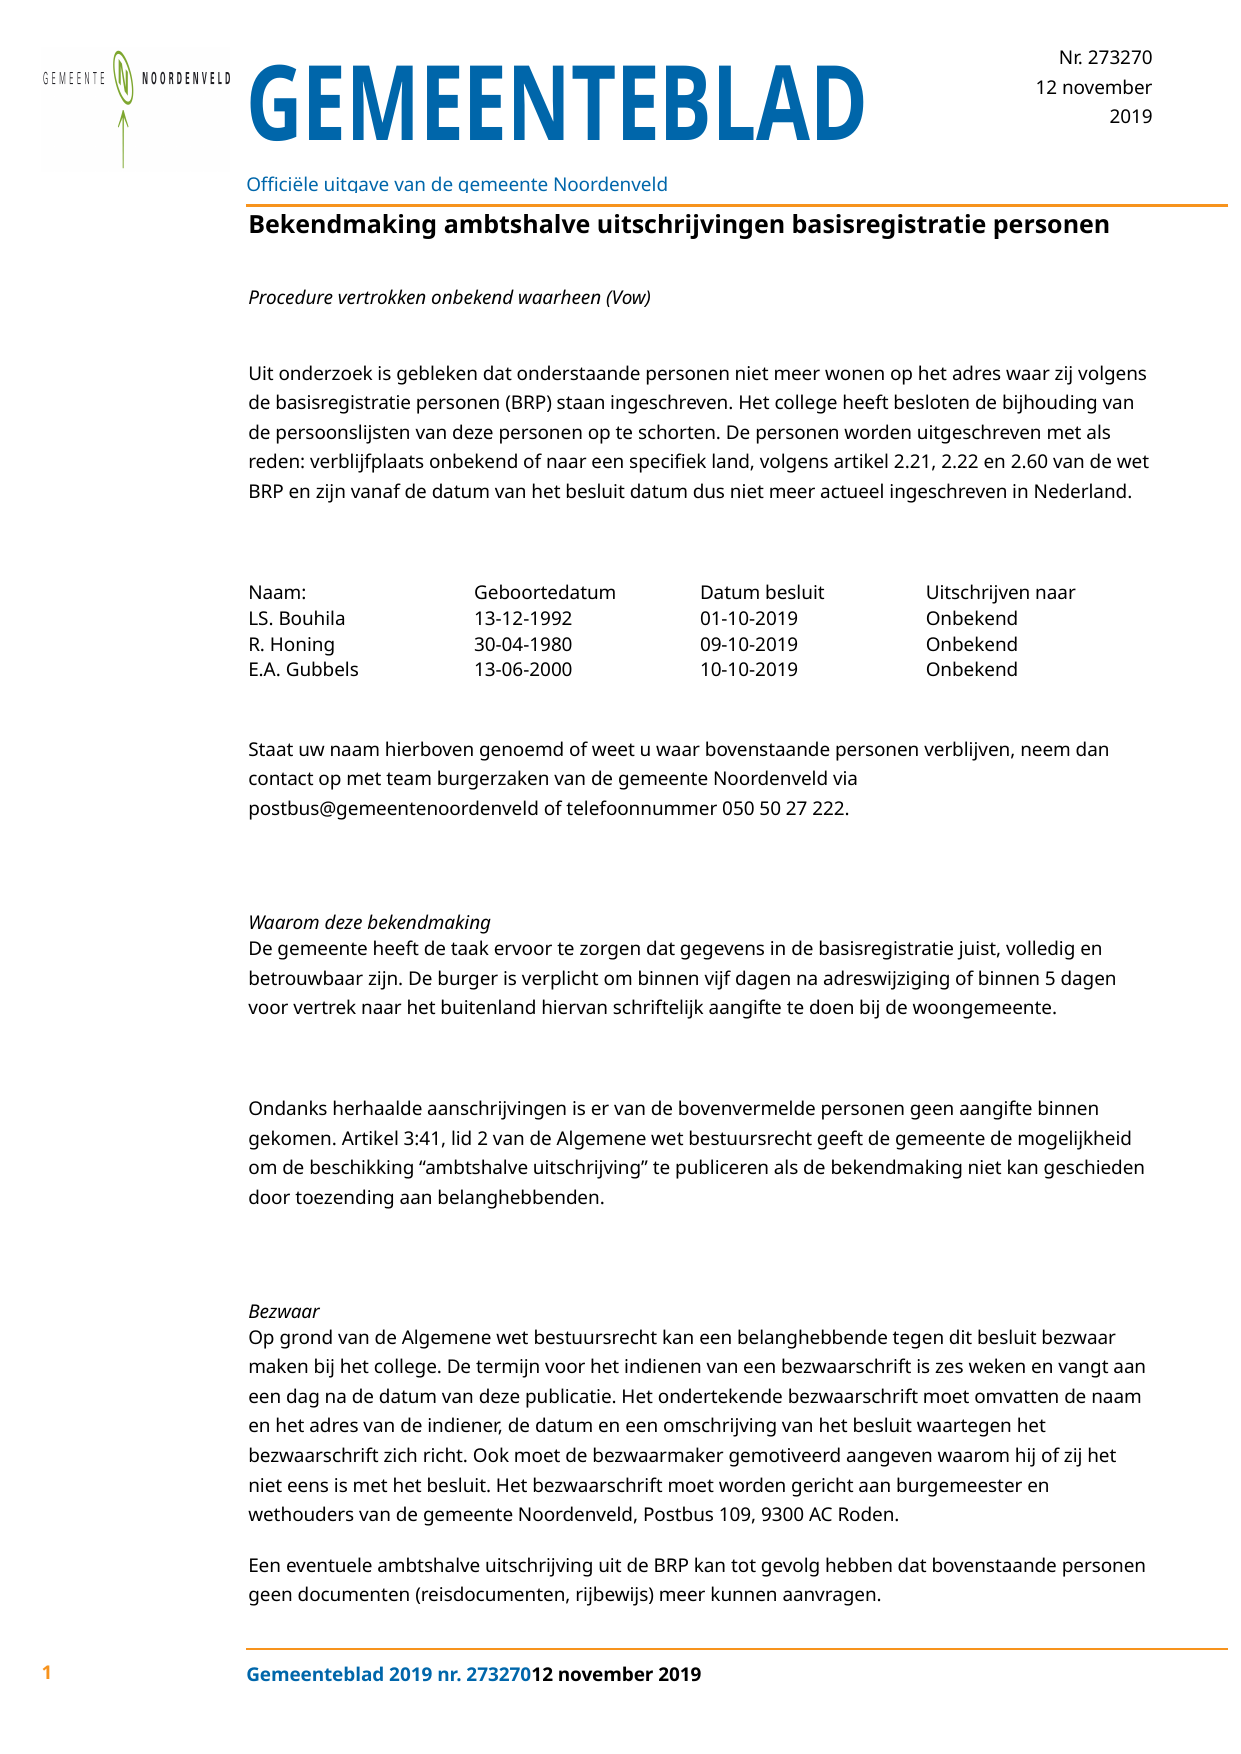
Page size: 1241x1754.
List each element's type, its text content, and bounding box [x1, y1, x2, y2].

table_cell 09-10-2019 [700, 631, 926, 656]
text Procedure vertrokken onbekend waarheen (Vow) [248, 284, 1152, 309]
table_cell LS. Bouhila [248, 605, 474, 631]
table_cell 13-12-1992 [474, 605, 700, 631]
text Bezwaar [248, 1298, 1152, 1324]
table_cell 30-04-1980 [474, 631, 700, 656]
text Bekendmaking ambtshalve uitschrijvingen basisregistratie personen [248, 207, 1152, 241]
table_header Geboortedatum [474, 579, 700, 605]
picture [41, 47, 231, 172]
table_cell Onbekend [926, 656, 1152, 682]
table_header Datum besluit [700, 579, 926, 605]
text De gemeente heeft de taak ervoor te zorgen dat gegevens in de basisregistratie juist, volledig en betrouwbaar zijn. De burger is verplicht om binnen vijf dagen na adreswijziging of binnen 5 dagen voor vertrek naar het buitenland hiervan schriftelijk aangifte te doen bij de woongemeente. [248, 935, 1152, 1020]
text Waarom deze bekendmaking [248, 909, 1152, 935]
text Ondanks herhaalde aanschrijvingen is er van de bovenvermelde personen geen aangifte binnen gekomen. Artikel 3:41, lid 2 van de Algemene wet bestuursrecht geeft de gemeente de mogelijkheid om de beschikking “ambtshalve uitschrijving” te publiceren als de bekendmaking niet kan geschieden door toezending aan belanghebbenden. [248, 1095, 1152, 1209]
table_header Naam: [248, 579, 474, 605]
table_cell R. Honing [248, 631, 474, 656]
text Een eventuele ambtshalve uitschrijving uit de BRP kan tot gevolg hebben dat bovenstaande personen geen documenten (reisdocumenten, rijbewijs) meer kunnen aanvragen. [248, 1552, 1152, 1607]
text Uit onderzoek is gebleken dat onderstaande personen niet meer wonen op het adres waar zij volgens de basisregistratie personen (BRP) staan ingeschreven. Het college heeft besloten de bijhouding van de persoonslijsten van deze personen op te schorten. De personen worden uitgeschreven met als reden: verblijfplaats onbekend of naar een specifiek land, volgens artikel 2.21, 2.22 en 2.60 van de wet BRP en zijn vanaf de datum van het besluit datum dus niet meer actueel ingeschreven in Nederland. [248, 360, 1152, 504]
table_header Uitschrijven naar [926, 579, 1152, 605]
table_cell 13-06-2000 [474, 656, 700, 682]
text Staat uw naam hierboven genoemd of weet u waar bovenstaande personen verblijven, neem dan contact op met team burgerzaken van de gemeente Noordenveld via postbus@gemeentenoordenveld of telefoonnummer 050 50 27 222. [248, 736, 1152, 821]
table_cell 10-10-2019 [700, 656, 926, 682]
text Op grond van de Algemene wet bestuursrecht kan een belanghebbende tegen dit besluit bezwaar maken bij het college. De termijn voor het indienen van een bezwaarschrift is zes weken en vangt aan een dag na de datum van deze publicatie. Het ondertekende bezwaarschrift moet omvatten de naam en het adres van de indiener, de datum en een omschrijving van het besluit waartegen het bezwaarschrift zich richt. Ook moet de bezwaarmaker gemotiveerd aangeven waarom hij of zij het niet eens is met het besluit. Het bezwaarschrift moet worden gericht aan burgemeester en wethouders van de gemeente Noordenveld, Postbus 109, 9300 AC Roden. [248, 1324, 1152, 1527]
table_cell Onbekend [926, 631, 1152, 656]
table_cell Onbekend [926, 605, 1152, 631]
table_cell E.A. Gubbels [248, 656, 474, 682]
table_cell 01-10-2019 [700, 605, 926, 631]
